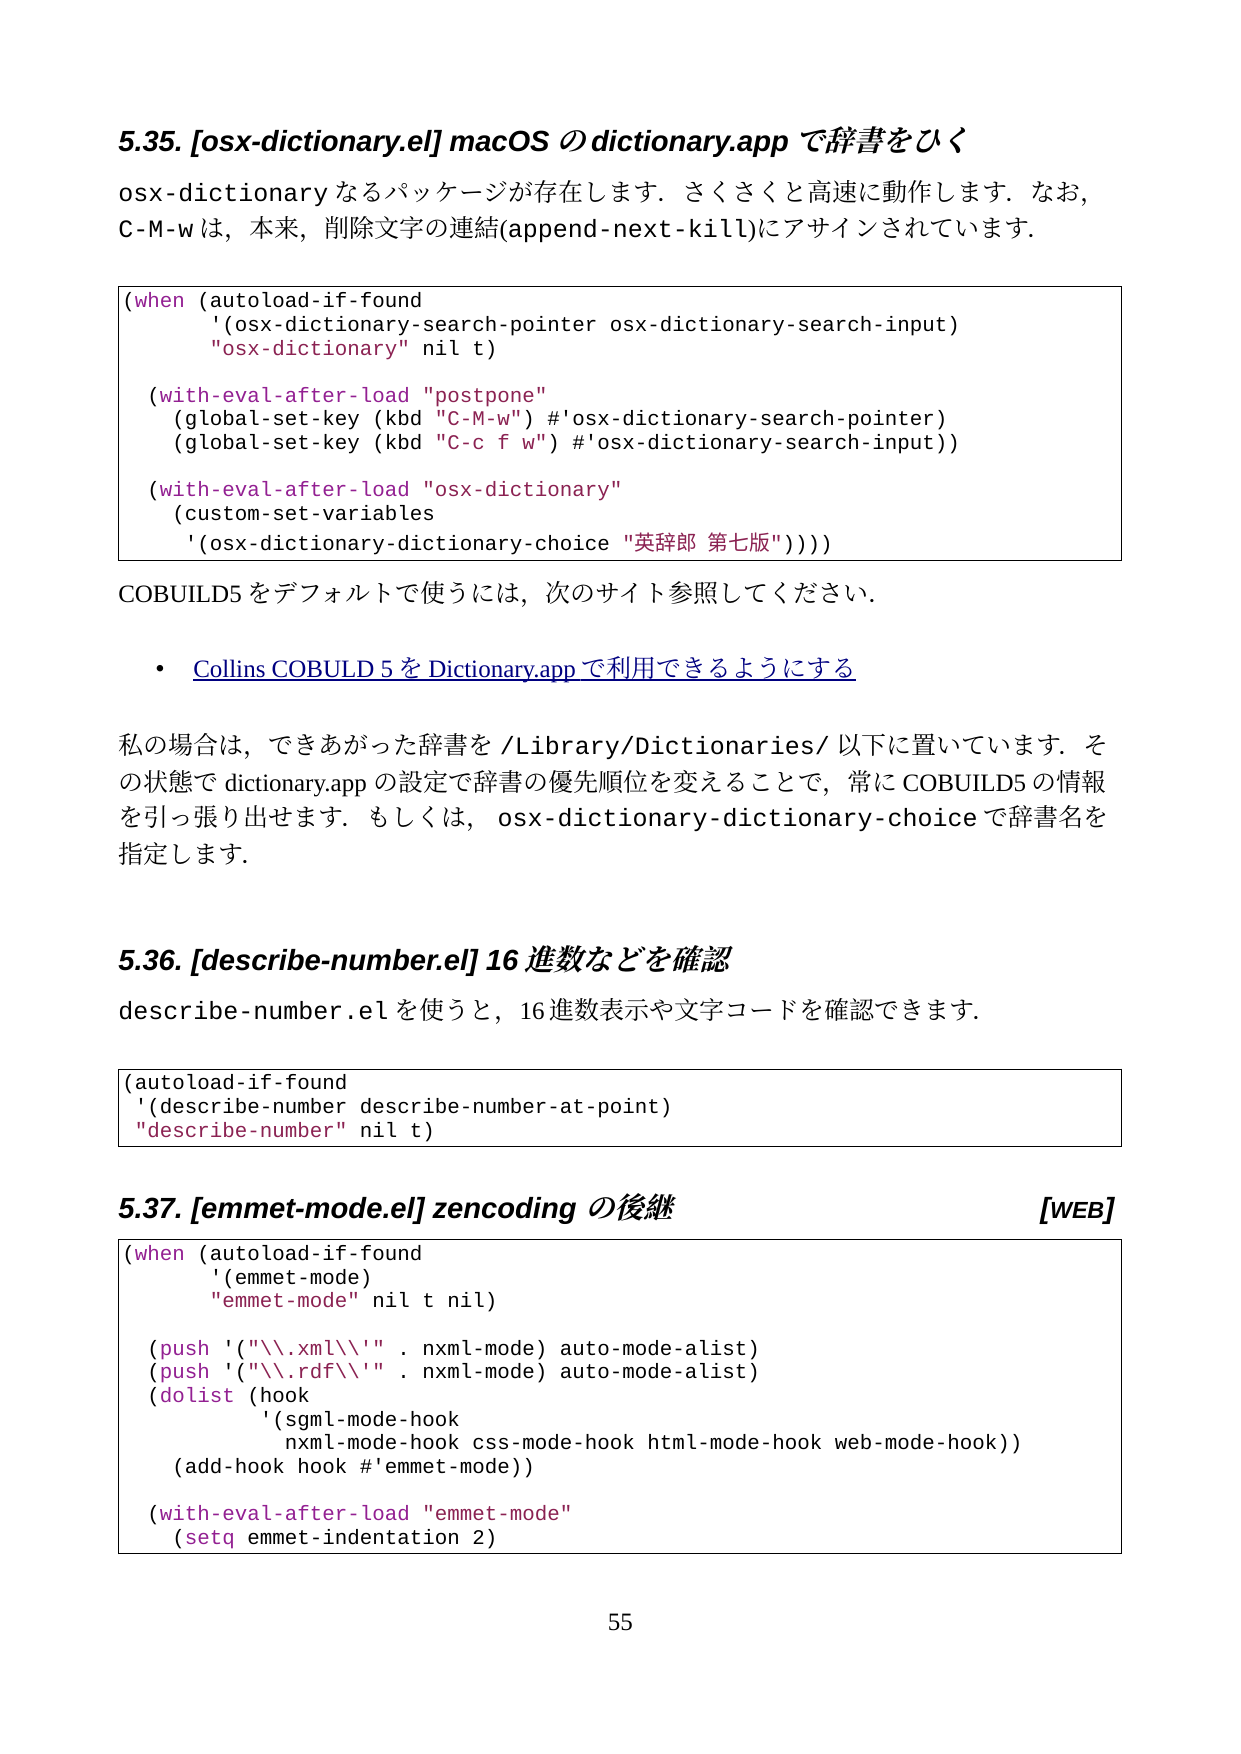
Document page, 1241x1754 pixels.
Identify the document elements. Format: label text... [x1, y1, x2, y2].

text (push '("\\.rdf\\'" . nxml-mode) auto-mode-alist) [119, 1357, 1121, 1381]
text (setq emmet-indentation 2) [119, 1523, 1121, 1553]
text 私の場合は，できあがった辞書を /Library/Dictionaries/ 以下に置いています．その状態で dictionary.app の設定で辞書の優先順位を変えることで，常にCOBUILD5の情報を引っ張り出せます．もしくは， osx-dictionary-dictionary-choice で辞書名を指定します． [118, 726, 1122, 899]
text (global-set-key (kbd "C-M-w") #'osx-dictionary-search-pointer) [119, 404, 1121, 428]
text osx-dictionary なるパッケージが存在します．さくさくと高速に動作します．なお， C-M-w は，本来，削除文字の連結(append-next-kill)にアサインされています． [118, 172, 1122, 274]
text '(describe-number describe-number-at-point) [119, 1092, 1121, 1116]
text describe-number.el を使うと，16進数表示や文字コードを確認できます． [118, 991, 1122, 1056]
text (with-eval-after-load "postpone" [119, 381, 1121, 404]
text '(emmet-mode) [119, 1263, 1121, 1286]
text (global-set-key (kbd "C-c f w") #'osx-dictionary-search-input)) [119, 428, 1121, 452]
text COBUILD5をデフォルトで使うには，次のサイト参照してください． [118, 573, 1122, 638]
subtitle [emmet-mode.el] zencoding の後継 [web] [118, 1185, 1122, 1227]
text '(sgml-mode-hook [119, 1404, 1121, 1428]
subtitle [osx-dictionary.el] macOSのdictionary.appで辞書をひく [118, 118, 1122, 160]
text (autoload-if-found [119, 1070, 1121, 1092]
text (custom-set-variables [119, 499, 1121, 523]
text nxml-mode-hook css-mode-hook html-mode-hook web-mode-hook)) [119, 1428, 1121, 1452]
text (add-hook hook #'emmet-mode)) [119, 1452, 1121, 1476]
text (with-eval-after-load "emmet-mode" [119, 1499, 1121, 1523]
subtitle [describe-number.el] 16進数などを確認 [118, 937, 1122, 978]
text '(osx-dictionary-search-pointer osx-dictionary-search-input) [119, 310, 1121, 333]
text (with-eval-after-load "osx-dictionary" [119, 475, 1121, 499]
text (when (autoload-if-found [119, 287, 1121, 310]
text '(osx-dictionary-dictionary-choice "英辞郎 第七版")))) [119, 523, 1121, 560]
list Collins COBULD 5をDictionary.appで利用できるようにする [156, 651, 1122, 713]
text (when (autoload-if-found [119, 1240, 1121, 1263]
text "emmet-mode" nil t nil) [119, 1286, 1121, 1310]
text "osx-dictionary" nil t) [119, 333, 1121, 357]
text "describe-number" nil t) [119, 1116, 1121, 1146]
text (push '("\\.xml\\'" . nxml-mode) auto-mode-alist) [119, 1334, 1121, 1357]
text (dolist (hook [119, 1381, 1121, 1404]
